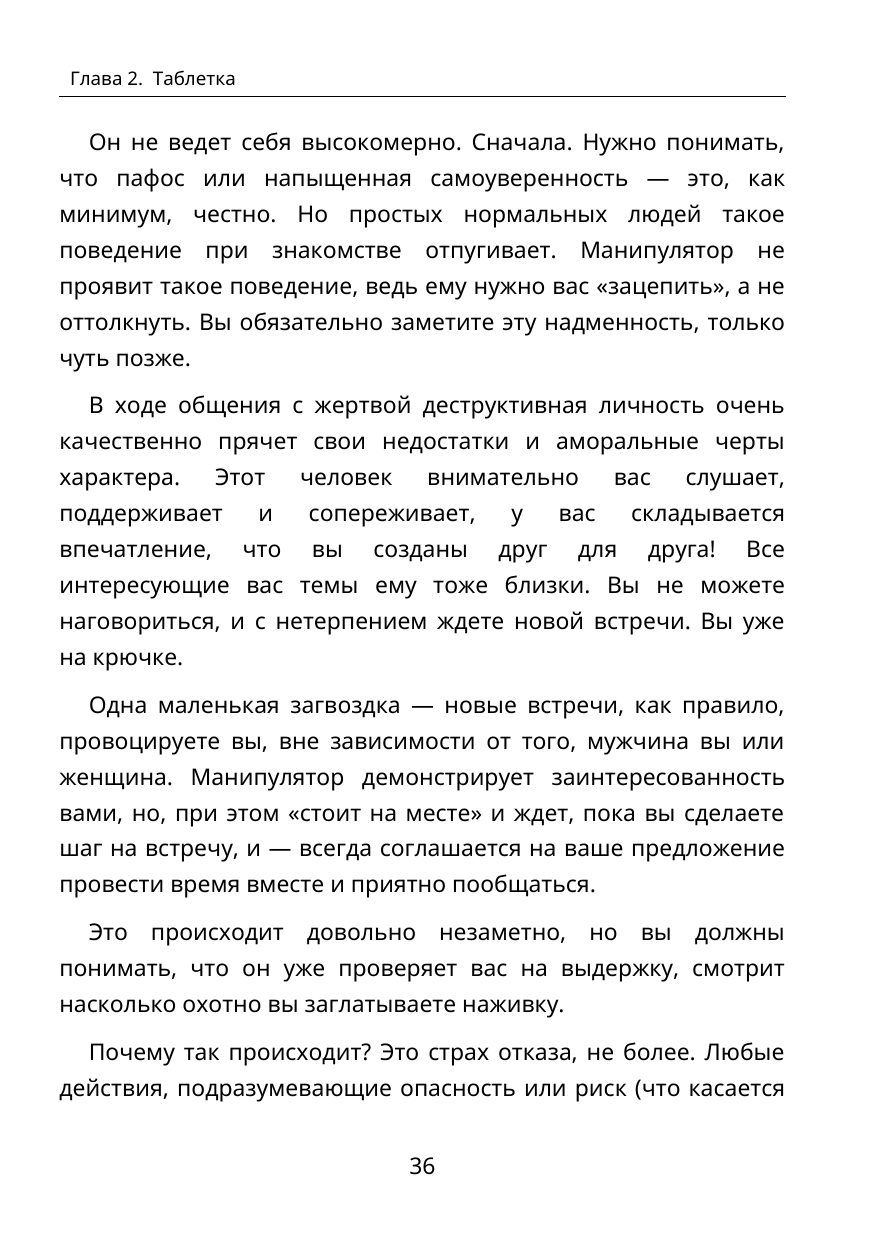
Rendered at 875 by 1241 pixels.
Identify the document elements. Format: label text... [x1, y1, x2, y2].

text Он не ведет себя высокомерно. Сначала. Нужно понимать, что пафос или напыщенная самоуверенность — это, как минимум, честно. Но простых нормальных людей такое поведение при знакомстве отпугивает. Манипулятор не проявит такое поведение, ведь ему нужно вас «зацепить», а не оттолкнуть. Вы обязательно заметите эту надменность, только чуть позже. [59, 126, 786, 373]
text Это происходит довольно незаметно, но вы должны понимать, что он уже проверяет вас на выдержку, смотрит насколько охотно вы заглатываете наживку. [59, 916, 786, 1019]
text Одна маленькая загвоздка — новые встречи, как правило, провоцируете вы, вне зависимости от того, мужчина вы или женщина. Манипулятор демонстрирует заинтересованность вами, но, при этом «стоит на месте» и ждет, пока вы сделаете шаг на встречу, и — всегда соглашается на ваше предложение провести время вместе и приятно пообщаться. [59, 689, 786, 899]
text Почему так происходит? Это страх отказа, не более. Любые действия, подразумевающие опасность или риск (что касается [59, 1036, 786, 1103]
text В ходе общения с жертвой деструктивная личность очень качественно прячет свои недостатки и аморальные черты характера. Этот человек внимательно вас слушает, поддерживает и сопереживает, у вас складывается впечатление, что вы созданы друг для друга! Все интересующие вас темы ему тоже близки. Вы не можете наговориться, и с нетерпением ждете новой встречи. Вы уже на крючке. [59, 389, 786, 672]
